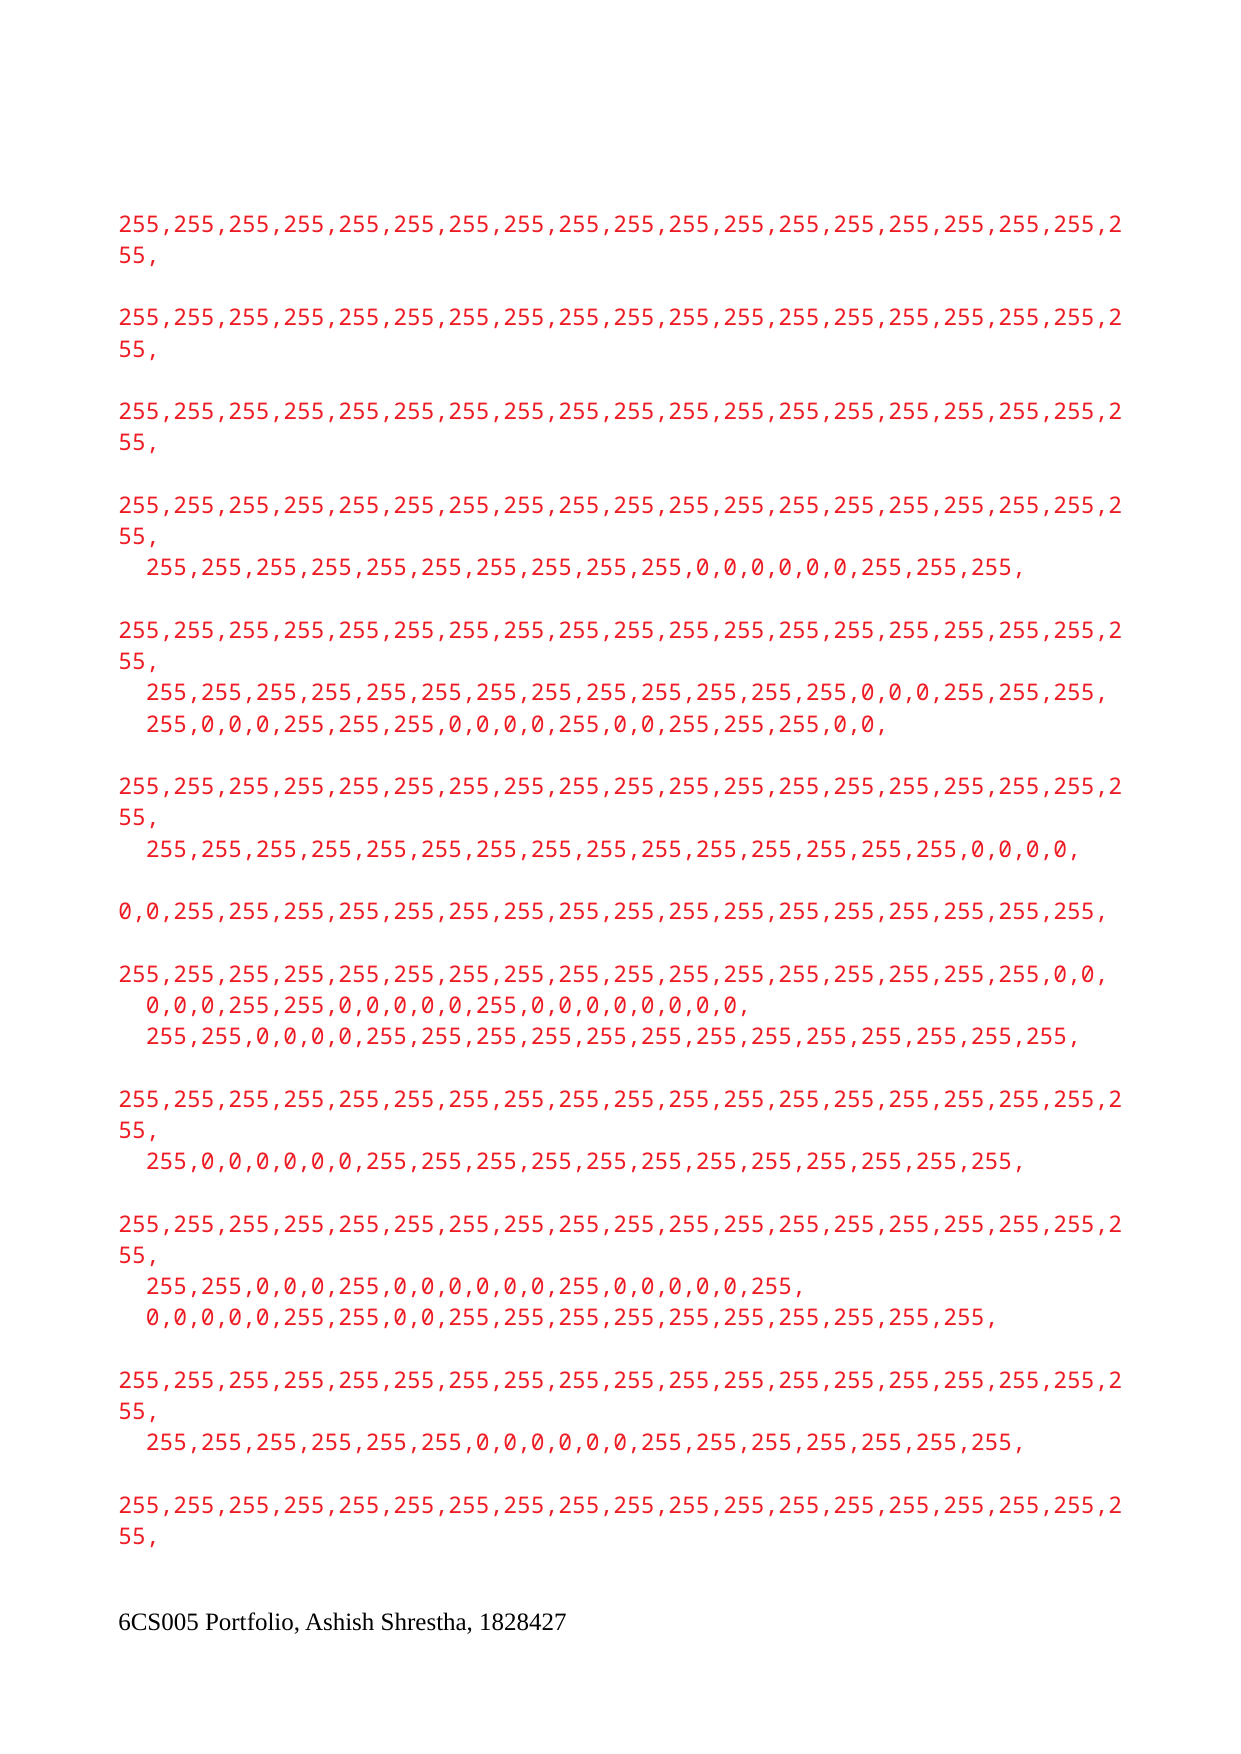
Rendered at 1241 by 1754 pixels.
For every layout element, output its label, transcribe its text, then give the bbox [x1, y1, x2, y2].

text 0,0,0,255,255,0,0,0,0,0,255,0,0,0,0,0,0,0,0, [118, 989, 1122, 1020]
text 255,255,255,255,255,255,255,255,255,255,0,0,0,0,0,0,255,255,255, [118, 551, 1122, 583]
text 255,255,255,255,255,255,255,255,255,255,255,255,255,0,0,0,255,255,255, [118, 676, 1122, 708]
text 255,255,255,255,255,255,255,255,255,255,255,255,255,255,255,255,255,0,0, [118, 926, 1122, 989]
text 255,255,255,255,255,255,255,255,255,255,255,255,255,255,255,255,255,255,255, [118, 583, 1122, 676]
text 255,255,255,255,255,255,0,0,0,0,0,0,255,255,255,255,255,255,255, [118, 1426, 1122, 1458]
text 255,255,255,255,255,255,255,255,255,255,255,255,255,255,255,255,255,255,255, [118, 1458, 1122, 1551]
text 255,255,255,255,255,255,255,255,255,255,255,255,255,255,255,255,255,255,255, [118, 364, 1122, 458]
text 255,255,255,255,255,255,255,255,255,255,255,255,255,255,255,255,255,255,255, [118, 176, 1122, 270]
text 255,255,255,255,255,255,255,255,255,255,255,255,255,255,255,0,0,0,0, [118, 833, 1122, 864]
text 255,255,0,0,0,255,0,0,0,0,0,0,255,0,0,0,0,0,255, [118, 1270, 1122, 1301]
text 255,255,255,255,255,255,255,255,255,255,255,255,255,255,255,255,255,255,255, [118, 1176, 1122, 1270]
text 255,255,0,0,0,0,255,255,255,255,255,255,255,255,255,255,255,255,255, [118, 1020, 1122, 1051]
text 255,255,255,255,255,255,255,255,255,255,255,255,255,255,255,255,255,255,255, [118, 1051, 1122, 1145]
text 255,255,255,255,255,255,255,255,255,255,255,255,255,255,255,255,255,255,255, [118, 739, 1122, 833]
text 255,255,255,255,255,255,255,255,255,255,255,255,255,255,255,255,255,255,255, [118, 270, 1122, 364]
text 255,0,0,0,255,255,255,0,0,0,0,255,0,0,255,255,255,0,0, [118, 708, 1122, 739]
text 255,255,255,255,255,255,255,255,255,255,255,255,255,255,255,255,255,255,255, [118, 458, 1122, 551]
text 255,0,0,0,0,0,0,255,255,255,255,255,255,255,255,255,255,255,255, [118, 1145, 1122, 1176]
text 255,255,255,255,255,255,255,255,255,255,255,255,255,255,255,255,255,255,255, [118, 1333, 1122, 1426]
text 0,0,0,0,0,255,255,0,0,255,255,255,255,255,255,255,255,255,255, [118, 1301, 1122, 1333]
text 0,0,255,255,255,255,255,255,255,255,255,255,255,255,255,255,255,255,255, [118, 864, 1122, 926]
